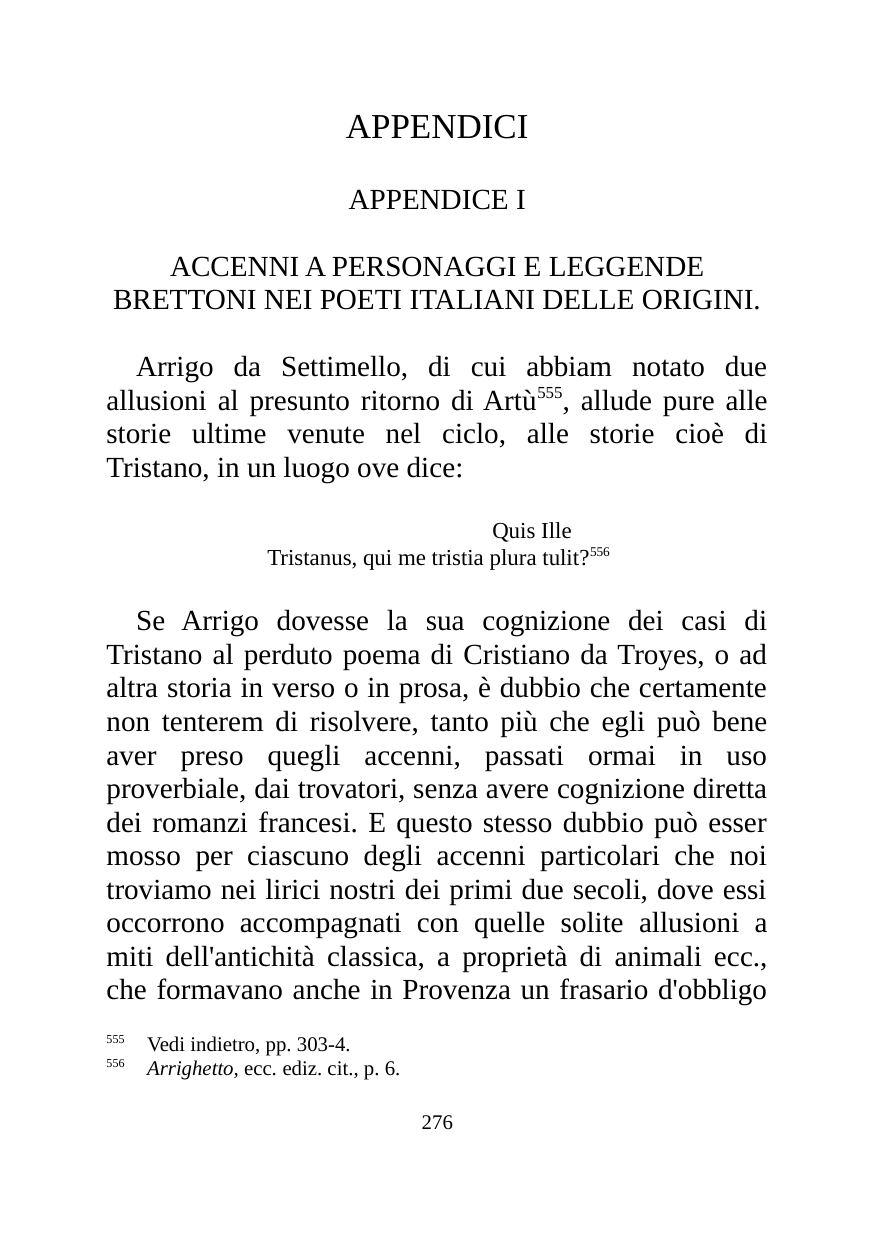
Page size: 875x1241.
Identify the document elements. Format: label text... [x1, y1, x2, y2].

text Arrighetto, ecc. ediz. cit., p. 6. [106, 1056, 768, 1080]
text Quis Ille [462, 517, 768, 544]
text ACCENNI A PERSONAGGI E LEGGENDE BRETTONI NEI POETI ITALIANI DELLE ORIGINI. [106, 249, 768, 316]
text APPENDICE I [106, 182, 768, 215]
text Vedi indietro, pp. 303-4. [106, 1032, 768, 1056]
text Se Arrigo dovesse la sua cognizione dei casi di Tristano al perduto poema di Cristiano da Troyes, o ad altra storia in verso o in prosa, è dubbio che certamente non tenterem di risolvere, tanto più che egli può bene aver preso quegli accenni, passati ormai in uso proverbiale, dai trovatori, senza avere cognizione diretta dei romanzi francesi. E questo stesso dubbio può esser mosso per ciascuno degli accenni particolari che noi troviamo nei lirici nostri dei primi due secoli, dove essi occorrono accompagnati con quelle solite allusioni a miti dell'antichità classica, a proprietà di animali ecc., che formavano anche in Provenza un frasario d'obbligo [106, 603, 768, 1006]
text Tristanus, qui me tristia plura tulit? [237, 544, 768, 570]
subtitle APPENDICI [106, 106, 768, 146]
text Arrigo da Settimello, di cui abbiam notato due allusioni al presunto ritorno di Artù, allude pure alle storie ultime venute nel ciclo, alle storie cioè di Tristano, in un luogo ove dice: [106, 349, 768, 484]
